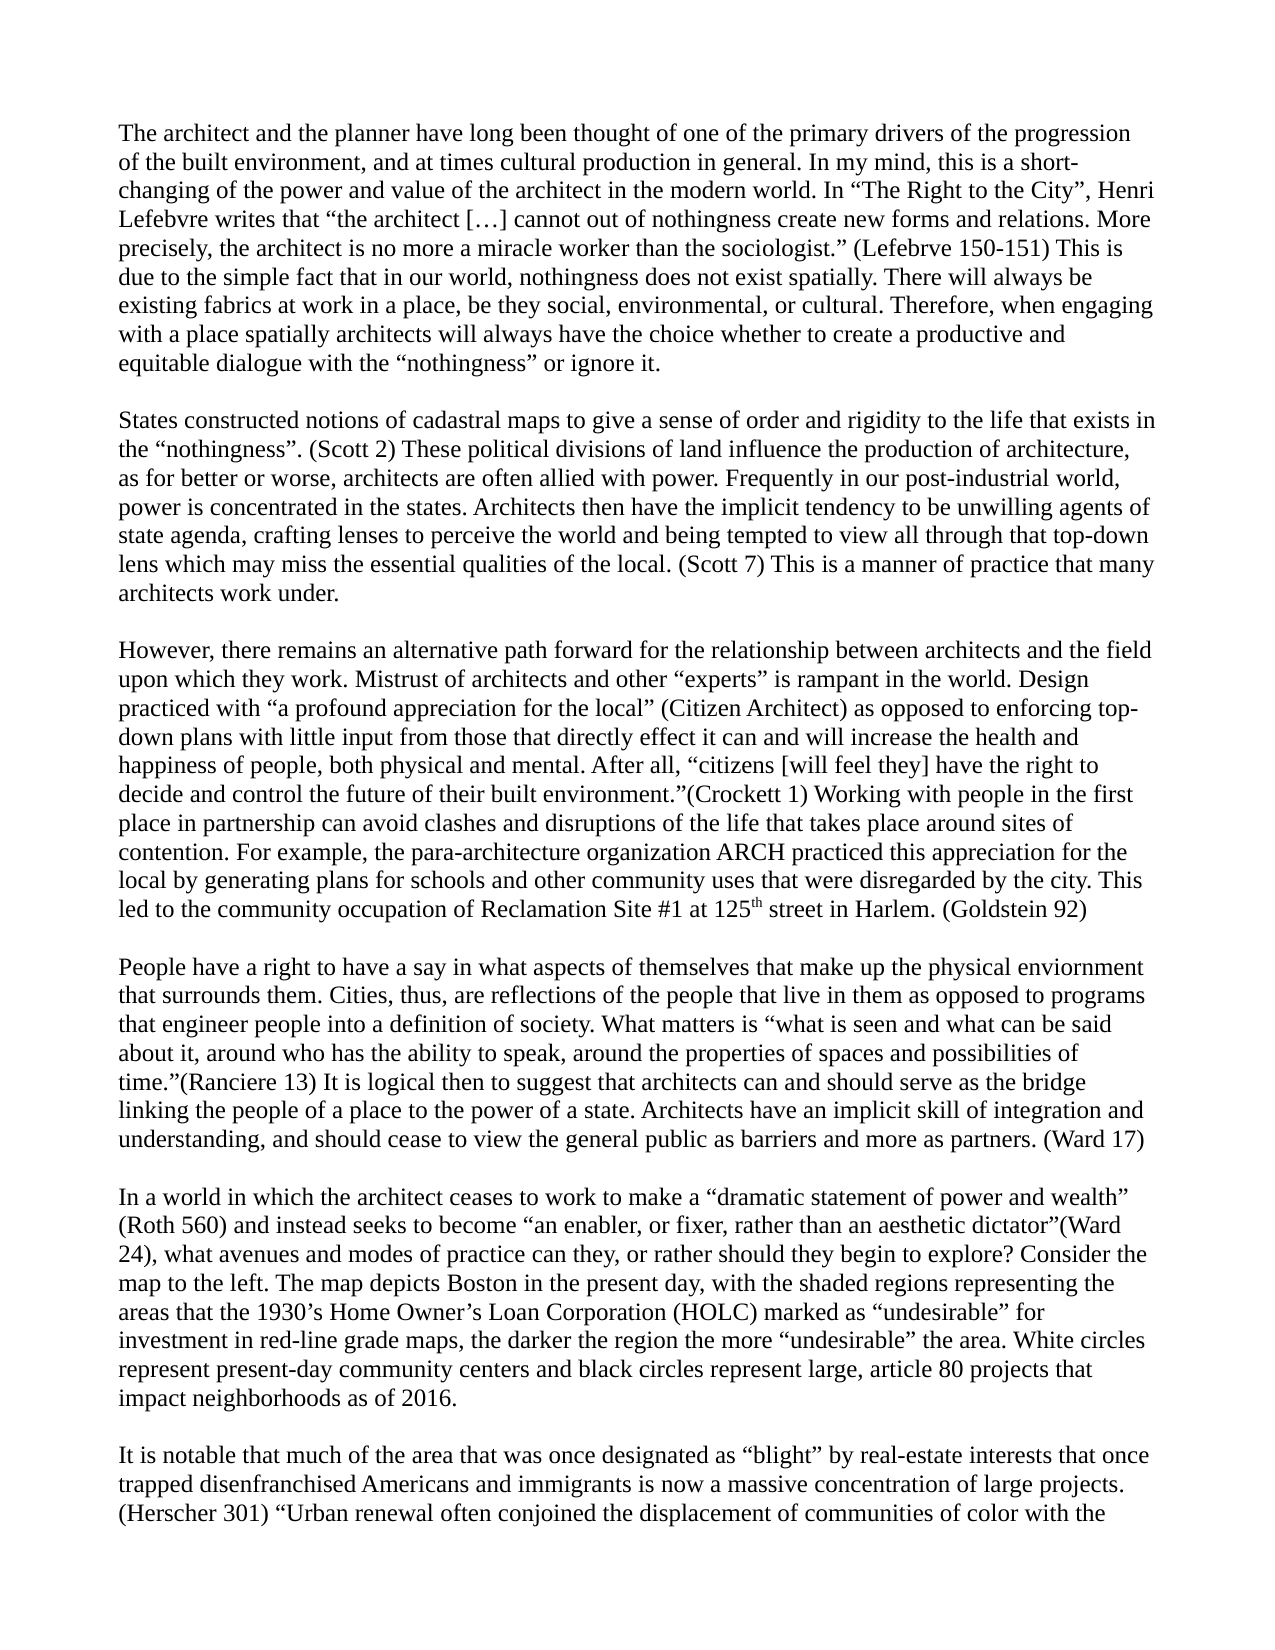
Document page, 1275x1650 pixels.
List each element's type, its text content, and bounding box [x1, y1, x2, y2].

text The architect and the planner have long been thought of one of the primary drivers of the progression of the built environment, and at times cultural production in general. In my mind, this is a short-changing of the power and value of the architect in the modern world. In “The Right to the City”, Henri Lefebvre writes that “the architect […] cannot out of nothingness create new forms and relations. More precisely, the architect is no more a miracle worker than the sociologist.” (Lefebrve 150-151) This is due to the simple fact that in our world, nothingness does not exist spatially. There will always be existing fabrics at work in a place, be they social, environmental, or cultural. Therefore, when engaging with a place spatially architects will always have the choice whether to create a productive and equitable dialogue with the “nothingness” or ignore it. [118, 118, 1157, 377]
text However, there remains an alternative path forward for the relationship between architects and the field upon which they work. Mistrust of architects and other “experts” is rampant in the world. Design practiced with “a profound appreciation for the local” (Citizen Architect) as opposed to enforcing top-down plans with little input from those that directly effect it can and will increase the health and happiness of people, both physical and mental. After all, “citizens [will feel they] have the right to decide and control the future of their built environment.”(Crockett 1) Working with people in the first place in partnership can avoid clashes and disruptions of the life that takes place around sites of contention. For example, the para-architecture organization ARCH practiced this appreciation for the local by generating plans for schools and other community uses that were disregarded by the city. This led to the community occupation of Reclamation Site #1 at 125th street in Harlem. (Goldstein 92) [118, 636, 1157, 923]
text States constructed notions of cadastral maps to give a sense of order and rigidity to the life that exists in the “nothingness”. (Scott 2) These political divisions of land influence the production of architecture, as for better or worse, architects are often allied with power. Frequently in our post-industrial world, power is concentrated in the states. Architects then have the implicit tendency to be unwilling agents of state agenda, crafting lenses to perceive the world and being tempted to view all through that top-down lens which may miss the essential qualities of the local. (Scott 7) This is a manner of practice that many architects work under. [118, 406, 1157, 607]
text People have a right to have a say in what aspects of themselves that make up the physical enviornment that surrounds them. Cities, thus, are reflections of the people that live in them as opposed to programs that engineer people into a definition of society. What matters is “what is seen and what can be said about it, around who has the ability to speak, around the properties of spaces and possibilities of time.”(Ranciere 13) It is logical then to suggest that architects can and should serve as the bridge linking the people of a place to the power of a state. Architects have an implicit skill of integration and understanding, and should cease to view the general public as barriers and more as partners. (Ward 17) [118, 952, 1157, 1153]
text It is notable that much of the area that was once designated as “blight” by real-estate interests that once trapped disenfranchised Americans and immigrants is now a massive concentration of large projects. (Herscher 301) “Urban renewal often conjoined the displacement of communities of color with the [118, 1441, 1157, 1527]
text In a world in which the architect ceases to work to make a “dramatic statement of power and wealth” (Roth 560) and instead seeks to become “an enabler, or fixer, rather than an aesthetic dictator”(Ward 24), what avenues and modes of practice can they, or rather should they begin to explore? Consider the map to the left. The map depicts Boston in the present day, with the shaded regions representing the areas that the 1930’s Home Owner’s Loan Corporation (HOLC) marked as “undesirable” for investment in red-line grade maps, the darker the region the more “undesirable” the area. White circles represent present-day community centers and black circles represent large, article 80 projects that impact neighborhoods as of 2016. [118, 1182, 1157, 1412]
